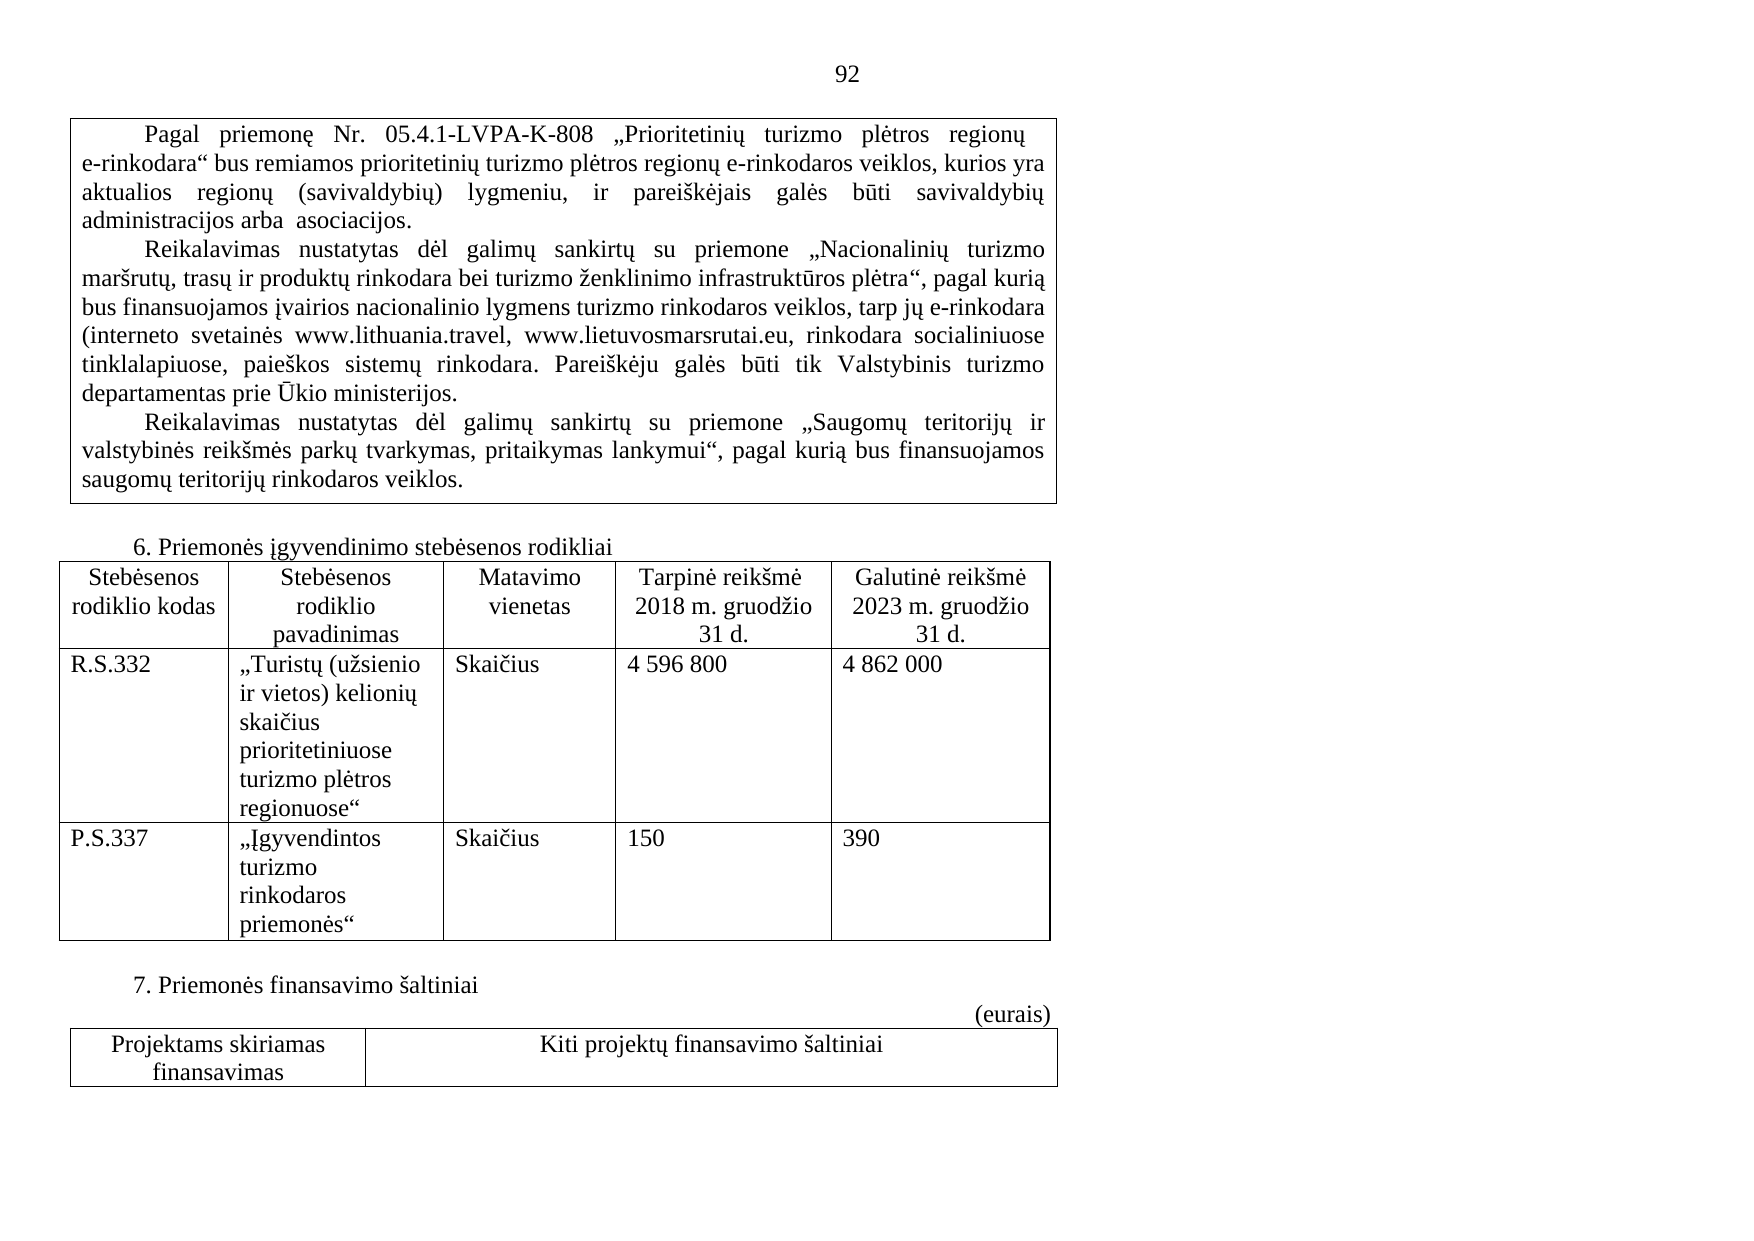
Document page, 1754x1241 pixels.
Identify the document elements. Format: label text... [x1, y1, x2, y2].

table_header Kiti projektų finansavimo šaltiniai [366, 1029, 1057, 1086]
text (eurais) [59, 999, 1636, 1028]
table_header Matavimo vienetas [444, 562, 615, 648]
table_header Stebėsenos rodiklio kodas [60, 562, 228, 648]
table_cell Skaičius [444, 649, 615, 822]
table_header Galutinė reikšmė 2023 m. gruodžio 31 d. [832, 562, 1049, 648]
table_header Pagal priemonę Nr. 05.4.1-LVPA-K-808 „Prioritetinių turizmo plėtros regionų e-rinkodara“ bus remiamos prioritetinių turizmo plėtros regionų e-rinkodaros veiklos, kurios yra aktualios regionų (savivaldybių) lygmeniu, ir pareiškėjais galės būti savivaldybių administracijos arba asociacijos. Reikalavimas nustatytas dėl galimų sankirtų su priemone „Nacionalinių turizmo maršrutų, trasų ir produktų rinkodara bei turizmo ženklinimo infrastruktūros plėtra“, pagal kurią bus finansuojamos įvairios nacionalinio lygmens turizmo rinkodaros veiklos, tarp jų e-rinkodara (interneto svetainės www.lithuania.travel, www.lietuvosmarsrutai.eu, rinkodara socialiniuose tinklalapiuose, paieškos sistemų rinkodara. Pareiškėju galės būti tik Valstybinis turizmo departamentas prie Ūkio ministerijos. Reikalavimas nustatytas dėl galimų sankirtų su priemone „Saugomų teritorijų ir valstybinės reikšmės parkų tvarkymas, pritaikymas lankymui“, pagal kurią bus finansuojamos saugomų teritorijų rinkodaros veiklos. [71, 119, 1056, 502]
table_cell R.S.332 [60, 649, 228, 822]
table_cell „Įgyvendintos turizmo rinkodaros priemonės“ [229, 823, 443, 940]
table_cell „Turistų (užsienio ir vietos) kelionių skaičius prioritetiniuose turizmo plėtros regionuose“ [229, 649, 443, 822]
table_cell 4 596 800 [616, 649, 831, 822]
text 6. Priemonės įgyvendinimo stebėsenos rodikliai [59, 532, 1636, 561]
table_cell Skaičius [444, 823, 615, 940]
table_cell 4 862 000 [832, 649, 1049, 822]
table_header Tarpinė reikšmė 2018 m. gruodžio 31 d. [616, 562, 831, 648]
table_cell 150 [616, 823, 831, 940]
table_cell P.S.337 [60, 823, 228, 940]
table_cell 390 [832, 823, 1049, 940]
table_header Projektams skiriamas finansavimas [71, 1029, 365, 1086]
text 7. Priemonės finansavimo šaltiniai [133, 970, 1636, 999]
table_header Stebėsenos rodiklio pavadinimas [229, 562, 443, 648]
